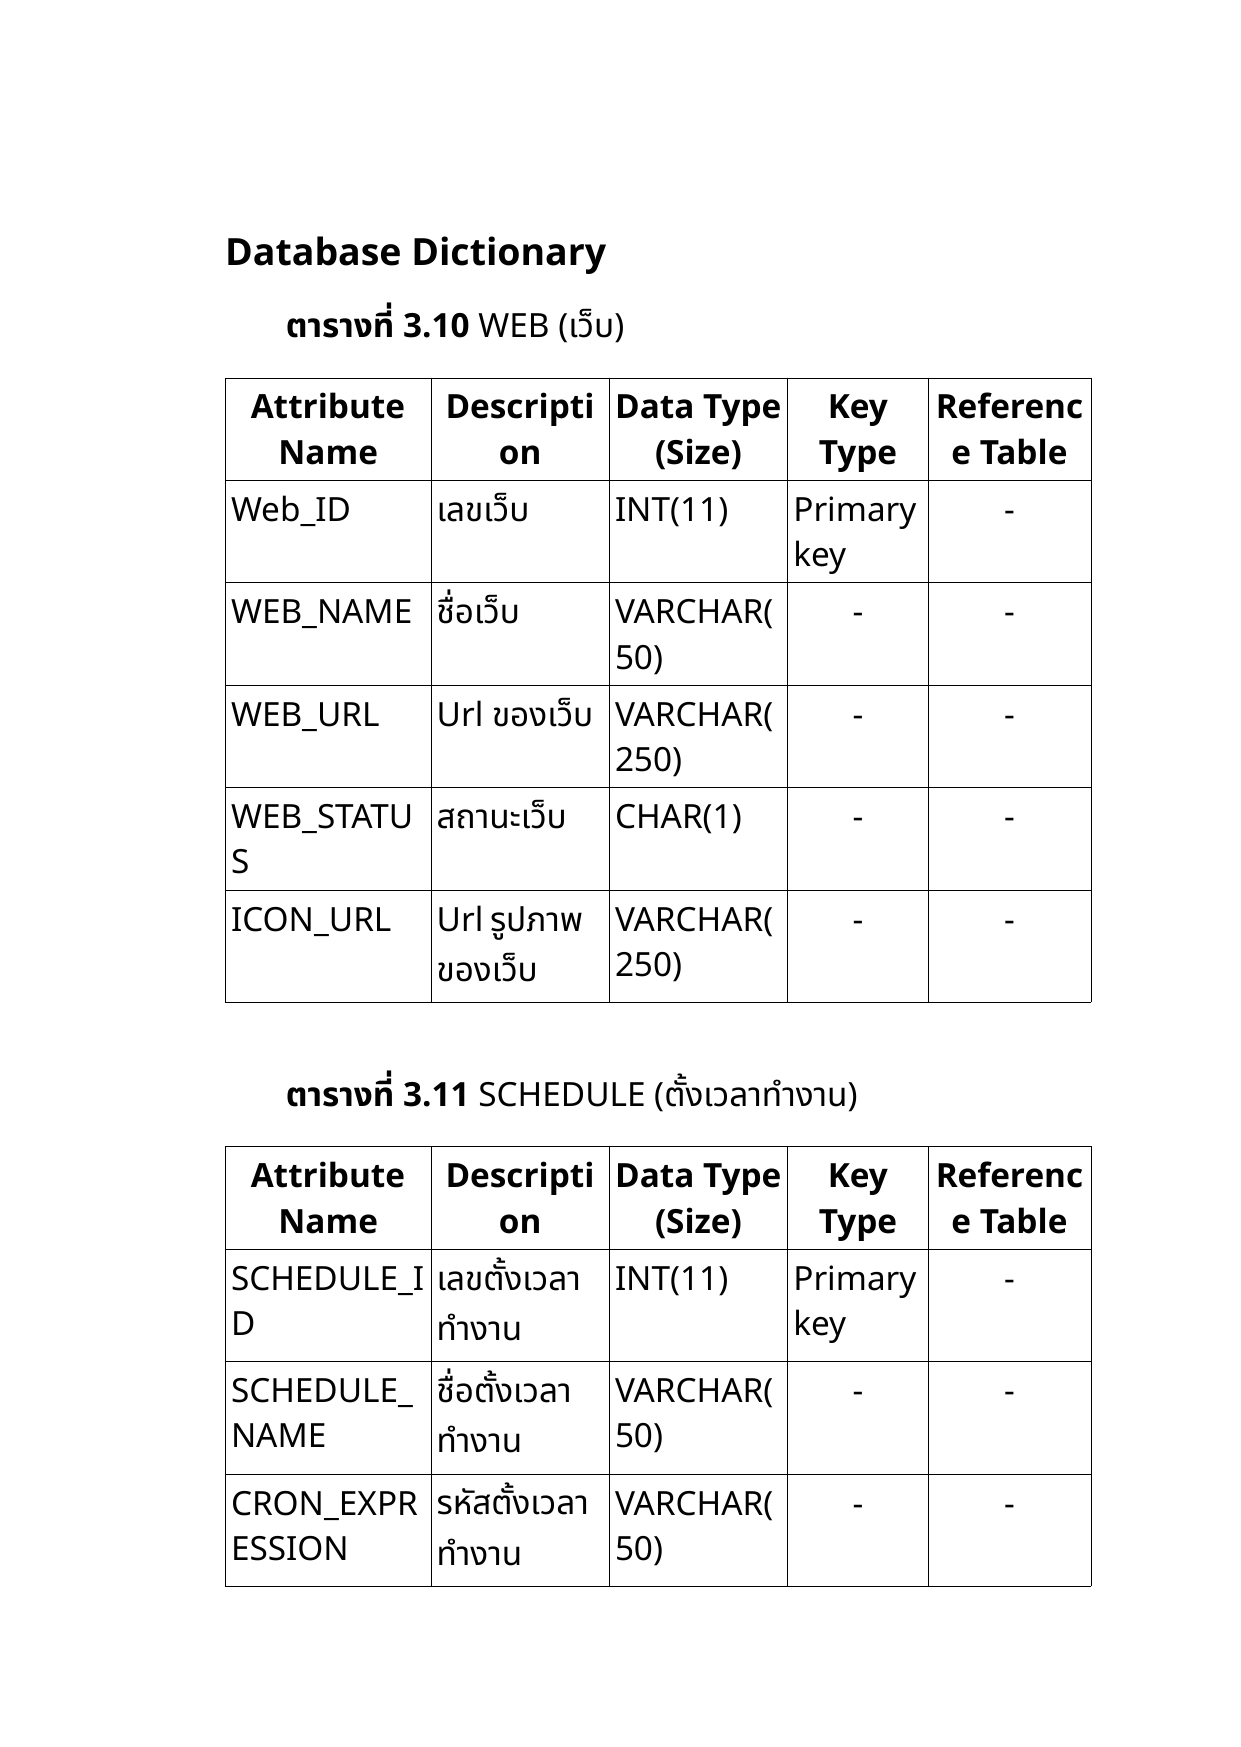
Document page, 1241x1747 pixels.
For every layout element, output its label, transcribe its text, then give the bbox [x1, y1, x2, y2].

table_cell Primary key [788, 1250, 928, 1361]
table_cell - [929, 481, 1091, 582]
text ตารางที่ 3.10 WEB (เว็บ) [225, 302, 1091, 352]
table_cell - [929, 1362, 1091, 1473]
table_cell SCHEDULE_ID [226, 1250, 431, 1361]
table_cell VARCHAR(250) [610, 891, 787, 1002]
table_cell รหัสตั้งเวลาทำงาน [432, 1475, 609, 1586]
table_cell ชื่อตั้งเวลาทำงาน [432, 1362, 609, 1473]
table_cell - [788, 686, 928, 787]
table_cell ชื่อเว็บ [432, 583, 609, 685]
table_cell สถานะเว็บ [432, 788, 609, 889]
table_cell ICON_URL [226, 891, 431, 1002]
table_cell - [929, 788, 1091, 889]
table_cell - [929, 891, 1091, 1002]
table_cell VARCHAR(250) [610, 686, 787, 787]
table_cell - [929, 1250, 1091, 1361]
table_cell - [929, 583, 1091, 685]
table_cell - [788, 583, 928, 685]
table_cell Primary key [788, 481, 928, 582]
table_cell CHAR(1) [610, 788, 787, 889]
table_cell WEB_NAME [226, 583, 431, 685]
table_header Description [432, 379, 609, 480]
table_header Data Type (Size) [610, 379, 787, 480]
table_cell INT(11) [610, 481, 787, 582]
table_header Description [432, 1147, 609, 1249]
table_header Attribute Name [226, 1147, 431, 1249]
table_cell INT(11) [610, 1250, 787, 1361]
table_header Reference Table [929, 1147, 1091, 1249]
table_cell CRON_EXPRESSION [226, 1475, 431, 1586]
table_header Data Type (Size) [610, 1147, 787, 1249]
table_cell - [929, 1475, 1091, 1586]
table_cell - [788, 1362, 928, 1473]
table_cell Url ของเว็บ [432, 686, 609, 787]
table_header Attribute Name [226, 379, 431, 480]
table_cell เลขเว็บ [432, 481, 609, 582]
text Database Dictionary [225, 225, 1091, 276]
table_cell VARCHAR(50) [610, 583, 787, 685]
table_cell เลขตั้งเวลาทำงาน [432, 1250, 609, 1361]
table_header Reference Table [929, 379, 1091, 480]
table_cell WEB_STATUS [226, 788, 431, 889]
table_cell - [788, 1475, 928, 1586]
table_cell VARCHAR(50) [610, 1475, 787, 1586]
table_cell WEB_URL [226, 686, 431, 787]
table_cell - [788, 788, 928, 889]
table_header Key Type [788, 379, 928, 480]
table_cell SCHEDULE_NAME [226, 1362, 431, 1473]
table_cell - [788, 891, 928, 1002]
table_cell VARCHAR(50) [610, 1362, 787, 1473]
table_cell Urlรูปภาพของเว็บ [432, 891, 609, 1002]
table_header Key Type [788, 1147, 928, 1249]
table_cell Web_ID [226, 481, 431, 582]
text ตารางที่ 3.11 SCHEDULE (ตั้งเวลาทำงาน) [225, 1070, 1091, 1121]
table_cell - [929, 686, 1091, 787]
